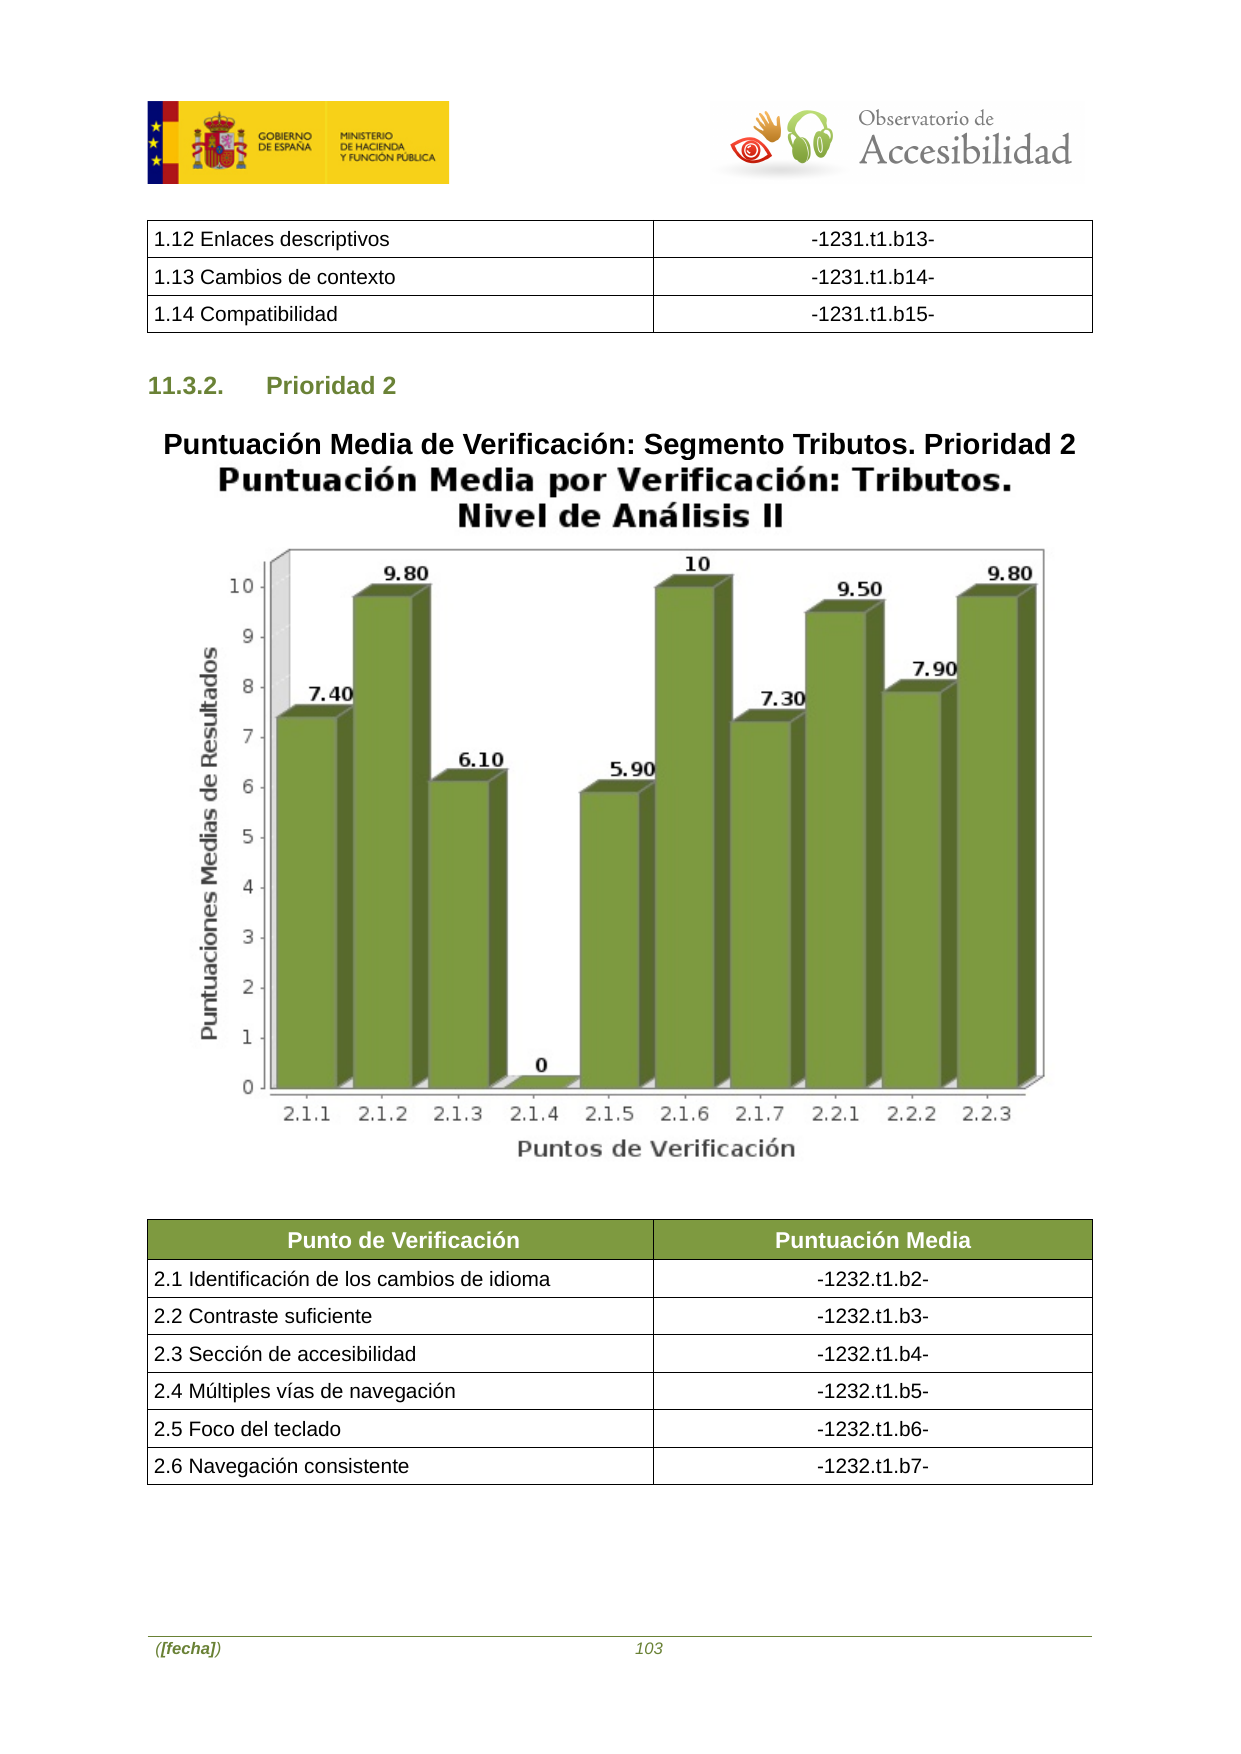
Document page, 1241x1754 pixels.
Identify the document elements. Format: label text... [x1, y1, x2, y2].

table_cell 2.2 Contraste suficiente [148, 1298, 653, 1334]
table_cell -1232.t1.b2- [654, 1260, 1092, 1297]
table_cell 2.1 Identificación de los cambios de idioma [148, 1260, 653, 1297]
subtitle Prioridad 2 [148, 371, 1092, 399]
table_header Punto de Verificación [148, 1220, 653, 1259]
table_cell 1.12 Enlaces descriptivos [148, 221, 653, 257]
table_cell 1.14 Compatibilidad [148, 296, 653, 332]
table_cell -1232.t1.b4- [654, 1335, 1092, 1372]
table_cell 2.6 Navegación consistente [148, 1448, 653, 1484]
picture [147, 101, 450, 184]
table_cell -1232.t1.b3- [654, 1298, 1092, 1334]
table_cell 2.3 Sección de accesibilidad [148, 1335, 653, 1372]
table_cell -1232.t1.b6- [654, 1410, 1092, 1447]
table_cell -1232.t1.b7- [654, 1448, 1092, 1484]
table_header Puntuación Media [654, 1220, 1092, 1259]
picture [710, 101, 1086, 184]
table_cell 1.13 Cambios de contexto [148, 258, 653, 295]
table_cell 2.4 Múltiples vías de navegación [148, 1373, 653, 1409]
picture [178, 460, 1062, 1171]
table_cell -1231.t1.b14- [654, 258, 1092, 295]
table_cell -1232.t1.b5- [654, 1373, 1092, 1409]
table_cell 2.5 Foco del teclado [148, 1410, 653, 1447]
table_cell -1231.t1.b13- [654, 221, 1092, 257]
text Puntuación Media de Verificación: Segmento Tributos. Prioridad 2 [148, 427, 1092, 461]
table_cell -1231.t1.b15- [654, 296, 1092, 332]
